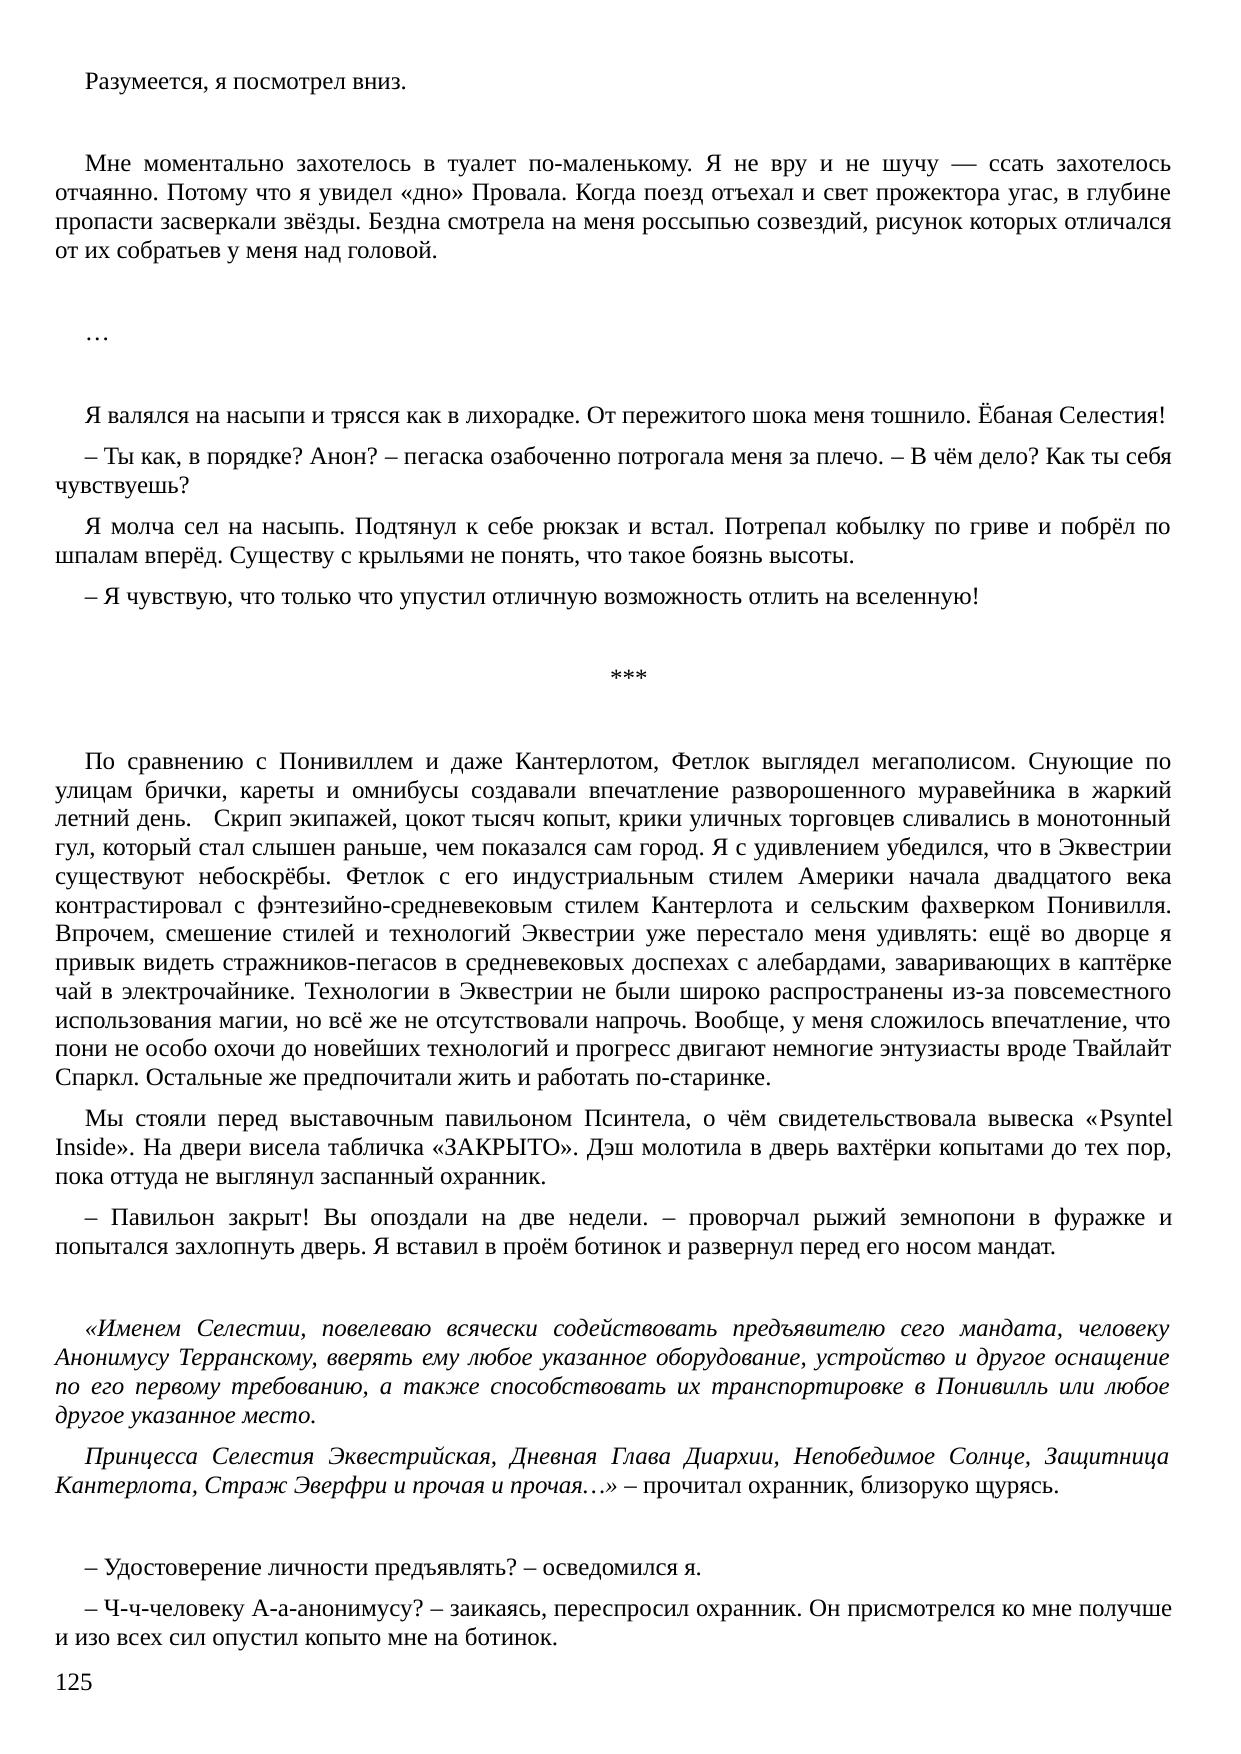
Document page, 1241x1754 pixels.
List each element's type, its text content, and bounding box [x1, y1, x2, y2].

text По сравнению с Понивиллем и даже Кантерлотом, Фетлок выглядел мегаполисом. Снующие по улицам брички, кареты и омнибусы создавали впечатление разворошенного муравейника в жаркий летний день. Скрип экипажей, цокот тысяч копыт, крики уличных торговцев сливались в монотонный гул, который стал слышен раньше, чем показался сам город. Я с удивлением убедился, что в Эквестрии существуют небоскрёбы. Фетлок с его индустриальным стилем Америки начала двадцатого века контрастировал с фэнтезийно-средневековым стилем Кантерлота и сельским фахверком Понивилля. Впрочем, смешение стилей и технологий Эквестрии уже перестало меня удивлять: ещё во дворце я привык видеть стражников-пегасов в средневековых доспехах с алебардами, заваривающих в каптёрке чай в электрочайнике. Технологии в Эквестрии не были широко распространены из-за повсеместного использования магии, но всё же не отсутствовали напрочь. Вообще, у меня сложилось впечатление, что пони не особо охочи до новейших технологий и прогресс двигают немногие энтузиасты вроде Твайлайт Спаркл. Остальные же предпочитали жить и работать по-старинке. [55, 746, 1173, 1091]
text … [55, 317, 1173, 346]
text Разумеется, я посмотрел вниз. [55, 66, 1173, 95]
text – Павильон закрыт! Вы опоздали на две недели. – проворчал рыжий земнопони в фуражке и попытался захлопнуть дверь. Я вставил в проём ботинок и развернул перед его носом мандат. [55, 1202, 1173, 1260]
text – Я чувствую, что только что упустил отличную возможность отлить на вселенную! [55, 581, 1173, 610]
text Принцесса Селестия Эквестрийская, Дневная Глава Диархии, Непобедимое Солнце, Защитница Кантерлота, Страж Эверфри и прочая и прочая…» – прочитал охранник, близоруко щурясь. [55, 1441, 1173, 1498]
text Мне моментально захотелось в туалет по-маленькому. Я не вру и не шучу — ссать захотелось отчаянно. Потому что я увидел «дно» Провала. Когда поезд отъехал и свет прожектора угас, в глубине пропасти засверкали звёзды. Бездна смотрела на меня россыпью созвездий, рисунок которых отличался от их собратьев у меня над головой. [55, 148, 1173, 263]
text – Удостоверение личности предъявлять? – осведомился я. [55, 1552, 1173, 1581]
text – Ч-ч-человеку А-а-анонимусу? – заикаясь, переспросил охранник. Он присмотрелся ко мне получше и изо всех сил опустил копыто мне на ботинок. [55, 1593, 1173, 1651]
text – Ты как, в порядке? Анон? – пегаска озабоченно потрогала меня за плечо. – В чём дело? Как ты себя чувствуешь? [55, 441, 1173, 498]
text Мы стояли перед выставочным павильоном Псинтела, о чём свидетельствовала вывеска «Psyntel Inside». На двери висела табличка «ЗАКРЫТО». Дэш молотила в дверь вахтёрки копытами до тех пор, пока оттуда не выглянул заспанный охранник. [55, 1103, 1173, 1190]
text Я валялся на насыпи и трясся как в лихорадке. От пережитого шока меня тошнило. Ёбаная Селестия! [55, 400, 1173, 428]
text «Именем Селестии, повелеваю всячески содействовать предъявителю сего мандата, человеку Анонимусу Терранскому, вверять ему любое указанное оборудование, устройство и другое оснащение по его первому требованию, а также способствовать их транспортировке в Понивилль или любое другое указанное место. [55, 1313, 1173, 1428]
text Я молча сел на насыпь. Подтянул к себе рюкзак и встал. Потрепал кобылку по гриве и побрёл по шпалам вперёд. Существу с крыльями не понять, что такое боязнь высоты. [55, 511, 1173, 568]
text *** [55, 663, 1173, 692]
